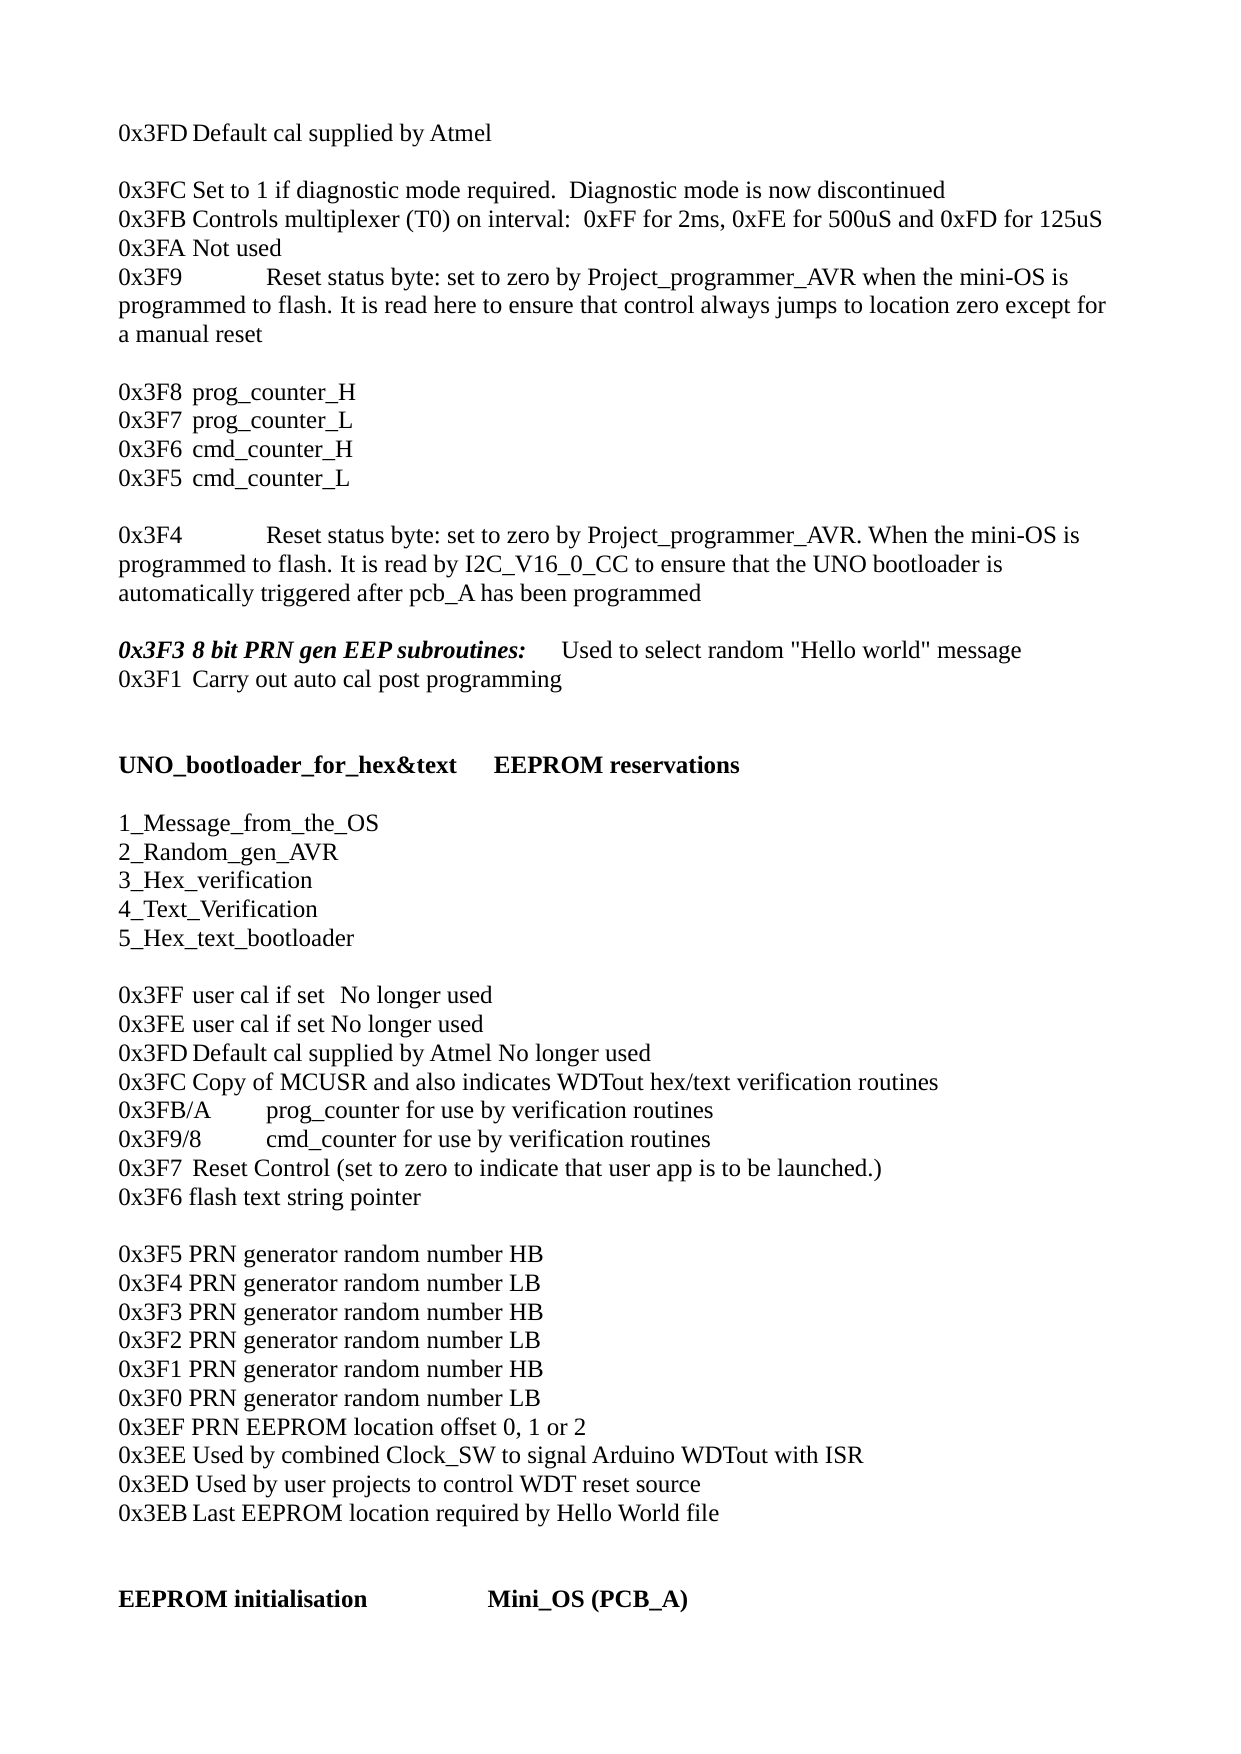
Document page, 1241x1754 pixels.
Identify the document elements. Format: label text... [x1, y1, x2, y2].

text 3_Hex_verification [118, 866, 1122, 894]
text 0x3FE user cal if set No longer used [118, 1009, 1122, 1038]
text 0x3F7 Reset Control (set to zero to indicate that user app is to be launched.) [118, 1153, 1122, 1182]
text 0x3FC Copy of MCUSR and also indicates WDTout hex/text verification routines [118, 1067, 1122, 1096]
text 0x3FB Controls multiplexer (T0) on interval: 0xFF for 2ms, 0xFE for 500uS and 0xFD for 125uS [118, 204, 1122, 233]
text 0x3F6 flash text string pointer [118, 1182, 1122, 1211]
text 0x3F3 8 bit PRN gen EEP subroutines: Used to select random "Hello world" message [118, 636, 1122, 664]
text 0x3F8 prog_counter_H [118, 377, 1122, 406]
text 0x3FD Default cal supplied by Atmel No longer used [118, 1038, 1122, 1067]
text 2_Random_gen_AVR [118, 837, 1122, 866]
text 0x3EE Used by combined Clock_SW to signal Arduino WDTout with ISR [118, 1441, 1122, 1469]
text 0x3FF user cal if set No longer used [118, 981, 1122, 1009]
text 0x3FB/A prog_counter for use by verification routines [118, 1096, 1122, 1124]
text 0x3EF PRN EEPROM location offset 0, 1 or 2 [118, 1412, 1122, 1441]
text 0x3F2 PRN generator random number LB [118, 1326, 1122, 1354]
text 0x3F1 Carry out auto cal post programming [118, 664, 1122, 693]
text 0x3F4 PRN generator random number LB [118, 1268, 1122, 1297]
text 0x3ED Used by user projects to control WDT reset source [118, 1469, 1122, 1498]
text 0x3F1 PRN generator random number HB [118, 1354, 1122, 1383]
text 0x3F5 PRN generator random number HB [118, 1239, 1122, 1268]
text 0x3F9/8 cmd_counter for use by verification routines [118, 1124, 1122, 1153]
text 0x3F6 cmd_counter_H [118, 434, 1122, 463]
text 0x3FA Not used [118, 233, 1122, 262]
text 0x3F7 prog_counter_L [118, 406, 1122, 434]
text 0x3F0 PRN generator random number LB [118, 1383, 1122, 1412]
text 1_Message_from_the_OS [118, 808, 1122, 837]
text 0x3EB Last EEPROM location required by Hello World file [118, 1498, 1122, 1527]
text 0x3F4 Reset status byte: set to zero by Project_programmer_AVR. When the mini-OS is programmed to flash. It is read by I2C_V16_0_CC to ensure that the UNO bootloader is automatically triggered after pcb_A has been programmed [118, 521, 1122, 607]
text 0x3F5 cmd_counter_L [118, 463, 1122, 492]
text 0x3FC Set to 1 if diagnostic mode required. Diagnostic mode is now discontinued [118, 176, 1122, 204]
text 4_Text_Verification [118, 894, 1122, 923]
text UNO_bootloader_for_hex&text EEPROM reservations [118, 751, 1122, 779]
text 0x3FD Default cal supplied by Atmel [118, 118, 1122, 147]
text 5_Hex_text_bootloader [118, 923, 1122, 952]
text 0x3F9 Reset status byte: set to zero by Project_programmer_AVR when the mini-OS is programmed to flash. It is read here to ensure that control always jumps to location zero except for a manual reset [118, 262, 1122, 348]
text EEPROM initialisation Mini_OS (PCB_A) [118, 1584, 1122, 1613]
text 0x3F3 PRN generator random number HB [118, 1297, 1122, 1326]
